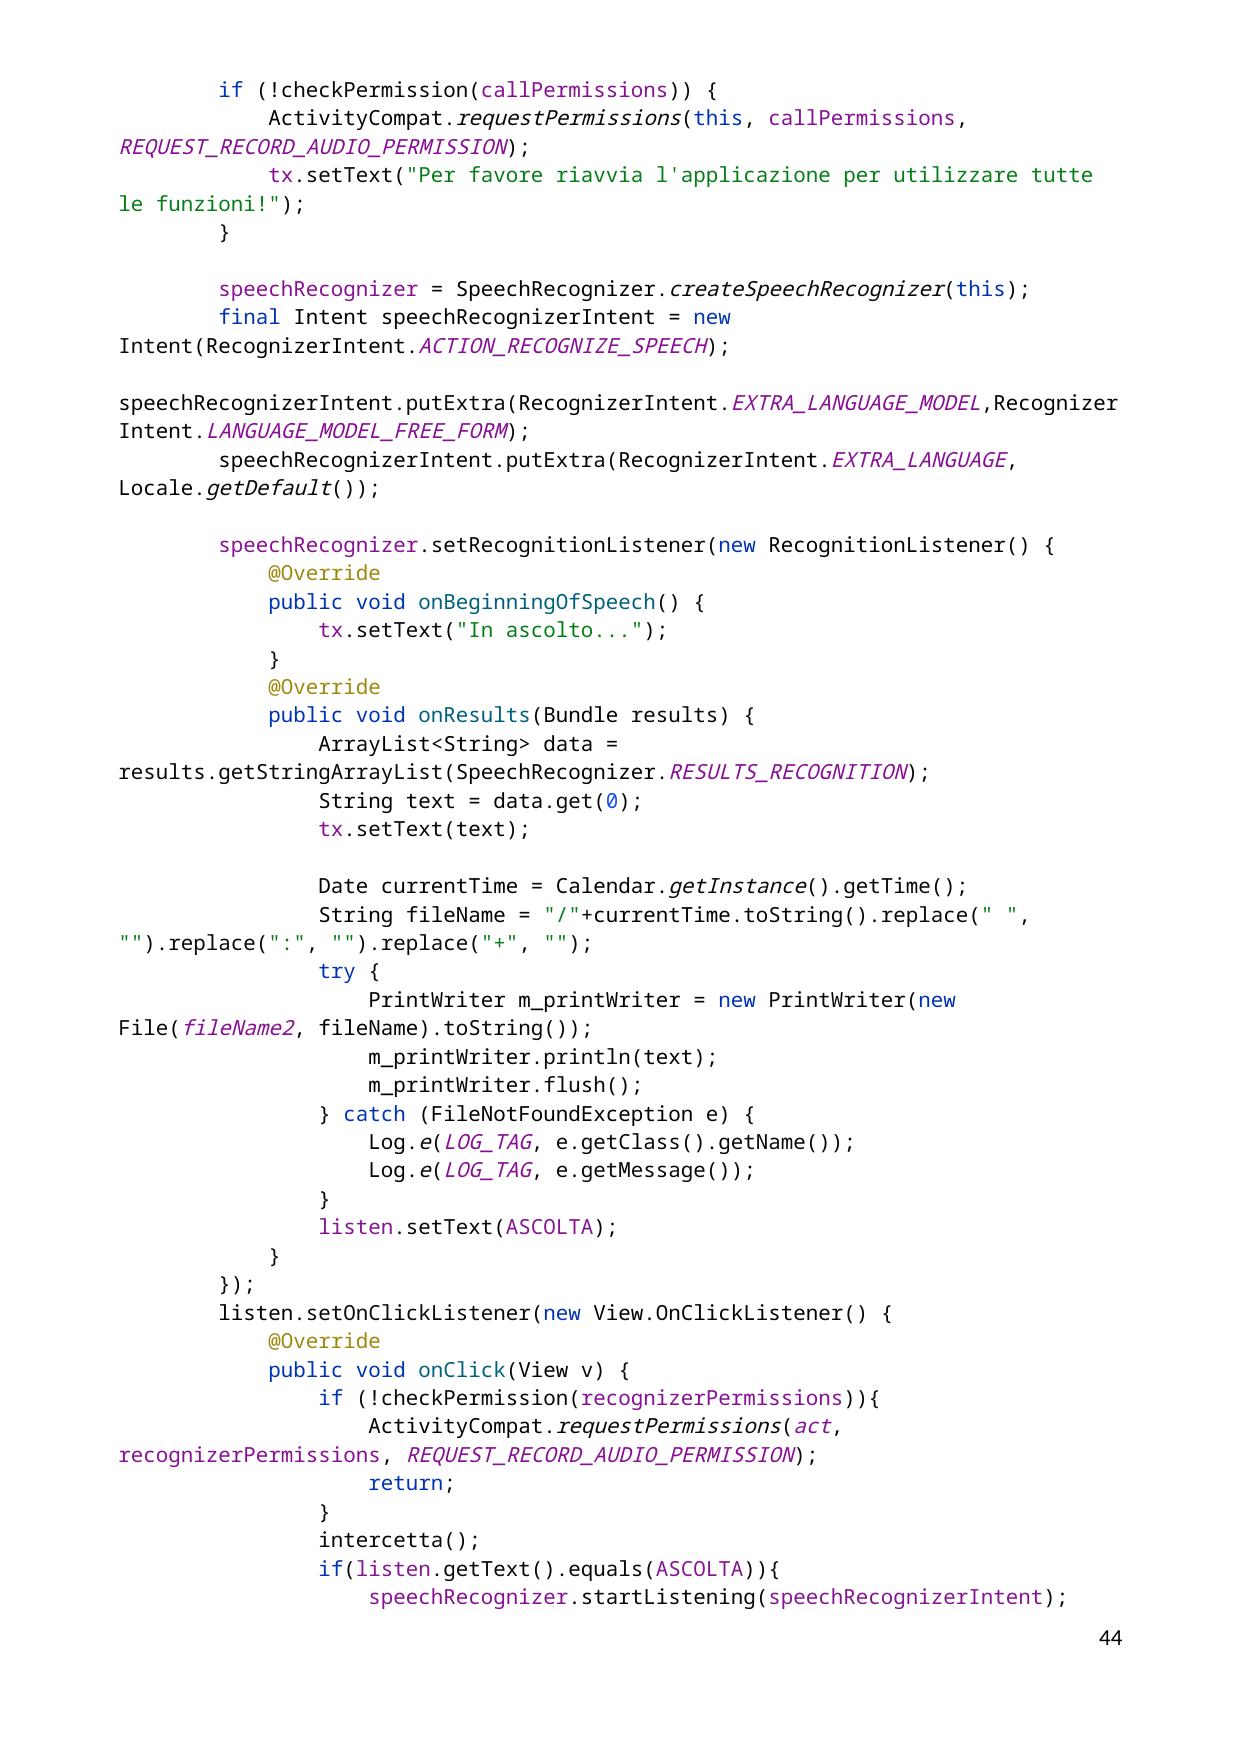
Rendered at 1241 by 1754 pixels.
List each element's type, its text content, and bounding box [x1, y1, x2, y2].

text if (!checkPermission(callPermissions)) { ActivityCompat.requestPermissions(this, callPermissions, REQUEST_RECORD_AUDIO_PERMISSION); tx.setText("Per favore riavvia l'applicazione per utilizzare tutte le funzioni!"); } speechRecognizer = SpeechRecognizer.createSpeechRecognizer(this); final Intent speechRecognizerIntent = new Intent(RecognizerIntent.ACTION_RECOGNIZE_SPEECH); speechRecognizerIntent.putExtra(RecognizerIntent.EXTRA_LANGUAGE_MODEL,RecognizerIntent.LANGUAGE_MODEL_FREE_FORM); speechRecognizerIntent.putExtra(RecognizerIntent.EXTRA_LANGUAGE, Locale.getDefault()); speechRecognizer.setRecognitionListener(new RecognitionListener() { @Override public void onBeginningOfSpeech() { tx.setText("In ascolto..."); } @Override public void onResults(Bundle results) { ArrayList<String> data = results.getStringArrayList(SpeechRecognizer.RESULTS_RECOGNITION); String text = data.get(0); tx.setText(text); Date currentTime = Calendar.getInstance().getTime(); String fileName = "/"+currentTime.toString().replace(" ", "").replace(":", "").replace("+", ""); try { PrintWriter m_printWriter = new PrintWriter(new File(fileName2, fileName).toString()); m_printWriter.println(text); m_printWriter.flush(); } catch (FileNotFoundException e) { Log.e(LOG_TAG, e.getClass().getName()); Log.e(LOG_TAG, e.getMessage()); } listen.setText(ASCOLTA); } }); listen.setOnClickListener(new View.OnClickListener() { @Override public void onClick(View v) { if (!checkPermission(recognizerPermissions)){ ActivityCompat.requestPermissions(act, recognizerPermissions, REQUEST_RECORD_AUDIO_PERMISSION); return; } intercetta(); if(listen.getText().equals(ASCOLTA)){ speechRecognizer.startListening(speechRecognizerIntent); [118, 75, 1122, 1611]
